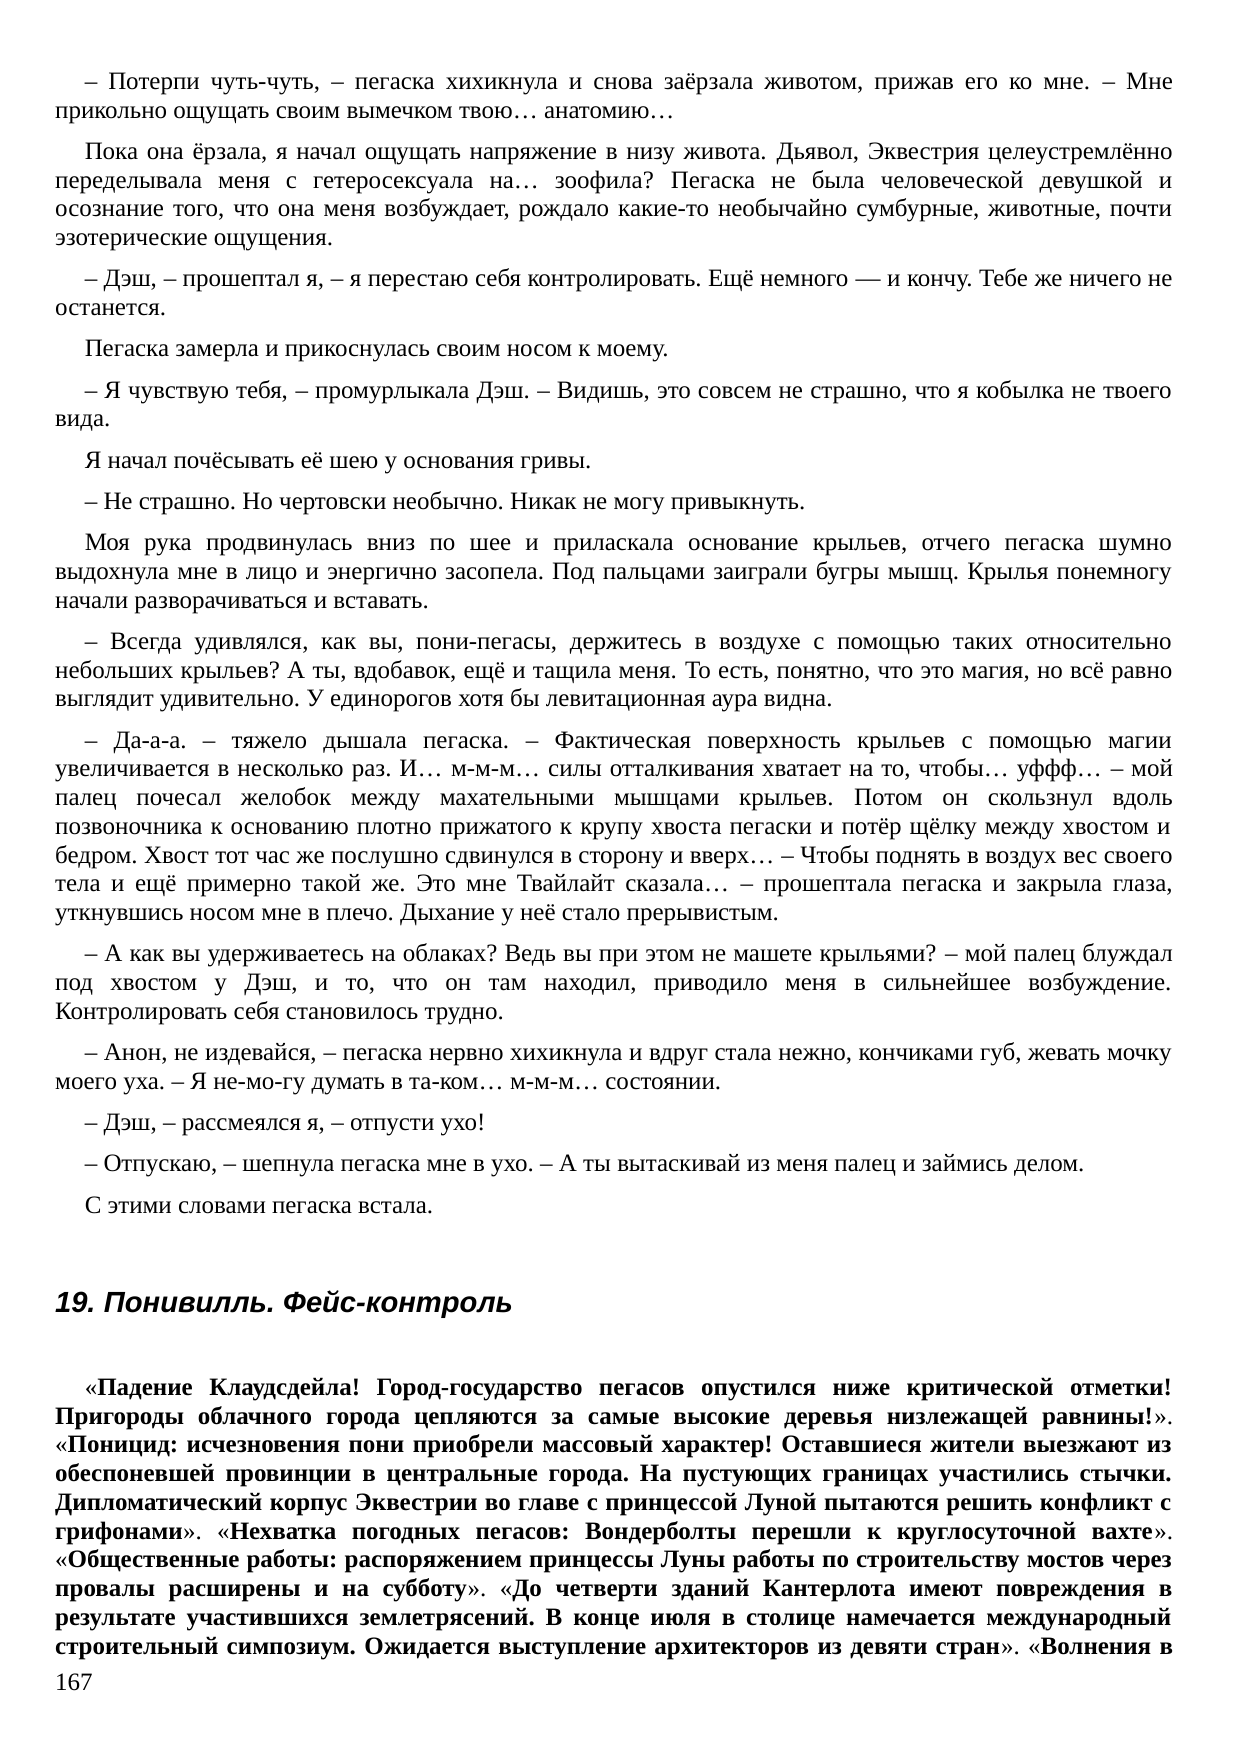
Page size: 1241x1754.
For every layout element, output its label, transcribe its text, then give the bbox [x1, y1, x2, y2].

text Моя рука продвинулась вниз по шее и приласкала основание крыльев, отчего пегаска шумно выдохнула мне в лицо и энергично засопела. Под пальцами заиграли бугры мышц. Крылья понемногу начали разворачиваться и вставать. [55, 527, 1173, 613]
text – Дэш, – рассмеялся я, – отпусти ухо! [55, 1107, 1173, 1136]
text – Не страшно. Но чертовски необычно. Никак не могу привыкнуть. [55, 486, 1173, 515]
text Я начал почёсывать её шею у основания гривы. [55, 445, 1173, 473]
text – Я чувствую тебя, – промурлыкала Дэш. – Видишь, это совсем не страшно, что я кобылка не твоего вида. [55, 375, 1173, 432]
text С этими словами пегаска встала. [55, 1190, 1173, 1218]
text – Да-а-а. – тяжело дышала пегаска. – Фактическая поверхность крыльев с помощью магии увеличивается в несколько раз. И… м-м-м… силы отталкивания хватает на то, чтобы… уффф… – мой палец почесал желобок между махательными мышцами крыльев. Потом он скользнул вдоль позвоночника к основанию плотно прижатого к крупу хвоста пегаски и потёр щёлку между хвостом и бедром. Хвост тот час же послушно сдвинулся в сторону и вверх… – Чтобы поднять в воздух вес своего тела и ещё примерно такой же. Это мне Твайлайт сказала… – прошептала пегаска и закрыла глаза, уткнувшись носом мне в плечо. Дыхание у неё стало прерывистым. [55, 725, 1173, 926]
text – Потерпи чуть-чуть, – пегаска хихикнула и снова заёрзала животом, прижав его ко мне. – Мне прикольно ощущать своим вымечком твою… анатомию… [55, 66, 1173, 123]
text – А как вы удерживаетесь на облаках? Ведь вы при этом не машете крыльями? – мой палец блуждал под хвостом у Дэш, и то, что он там находил, приводило меня в сильнейшее возбуждение. Контролировать себя становилось трудно. [55, 938, 1173, 1025]
text – Анон, не издевайся, – пегаска нервно хихикнула и вдруг стала нежно, кончиками губ, жевать мочку моего уха. – Я не-мо-гу думать в та-ком… м-м-м… состоянии. [55, 1037, 1173, 1095]
text «Падение Клаудсдейла! Город-государство пегасов опустился ниже критической отметки! Пригороды облачного города цепляются за самые высокие деревья низлежащей равнины!». «Поницид: исчезновения пони приобрели массовый характер! Оставшиеся жители выезжают из обеспоневшей провинции в центральные города. На пустующих границах участились стычки. Дипломатический корпус Эквестрии во главе с принцессой Луной пытаются решить конфликт с грифонами». «Нехватка погодных пегасов: Вондерболты перешли к круглосуточной вахте». «Общественные работы: распоряжением принцессы Луны работы по строительству мостов через провалы расширены и на субботу». «До четверти зданий Кантерлота имеют повреждения в результате участившихся землетрясений. В конце июля в столице намечается международный строительный симпозиум. Ожидается выступление архитекторов из девяти стран». «Волнения в [55, 1372, 1173, 1659]
text – Отпускаю, – шепнула пегаска мне в ухо. – А ты вытаскивай из меня палец и займись делом. [55, 1148, 1173, 1177]
text – Дэш, – прошептал я, – я перестаю себя контролировать. Ещё немного — и кончу. Тебе же ничего не останется. [55, 263, 1173, 321]
text Пегаска замерла и прикоснулась своим носом к моему. [55, 333, 1173, 362]
text Пока она ёрзала, я начал ощущать напряжение в низу живота. Дьявол, Эквестрия целеустремлённо переделывала меня с гетеросексуала на… зоофила? Пегаска не была человеческой девушкой и осознание того, что она меня возбуждает, рождало какие-то необычайно сумбурные, животные, почти эзотерические ощущения. [55, 136, 1173, 251]
subtitle 19. Понивилль. Фейс-контроль [55, 1285, 1173, 1318]
text – Всегда удивлялся, как вы, пони-пегасы, держитесь в воздухе с помощью таких относительно небольших крыльев? А ты, вдобавок, ещё и тащила меня. То есть, понятно, что это магия, но всё равно выглядит удивительно. У единорогов хотя бы левитационная аура видна. [55, 626, 1173, 712]
